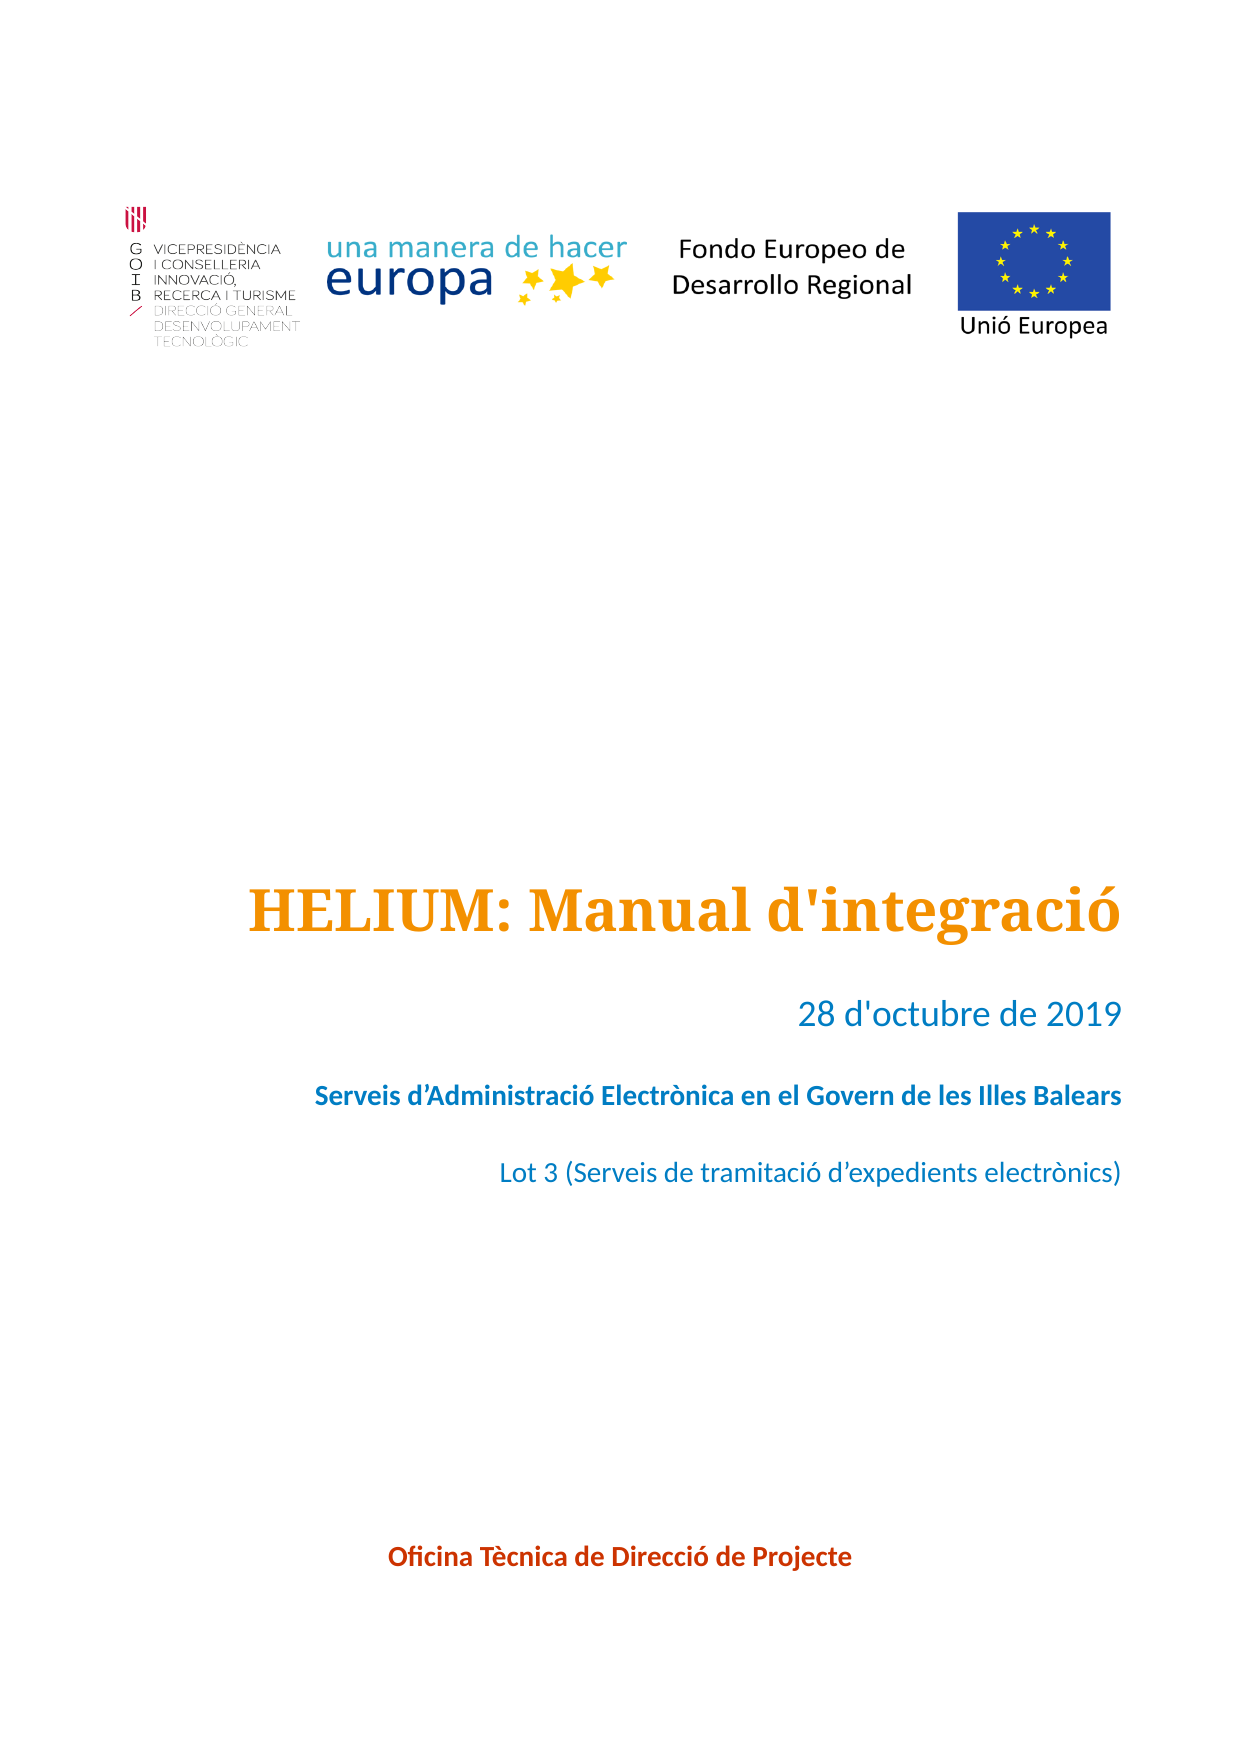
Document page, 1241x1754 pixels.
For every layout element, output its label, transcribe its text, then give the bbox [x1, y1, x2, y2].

text 28 d'octubre de 2019 [118, 990, 1122, 1036]
picture [321, 202, 1122, 352]
picture [118, 202, 308, 351]
text HELIUM: Manual d'integració [118, 869, 1122, 949]
text Lot 3 (Serveis de tramitació d’expedients electrònics) [118, 1154, 1122, 1189]
text Serveis d’Administració Electrònica en el Govern de les Illes Balears [118, 1077, 1122, 1113]
text Oficina Tècnica de Direcció de Projecte [118, 1538, 1122, 1574]
